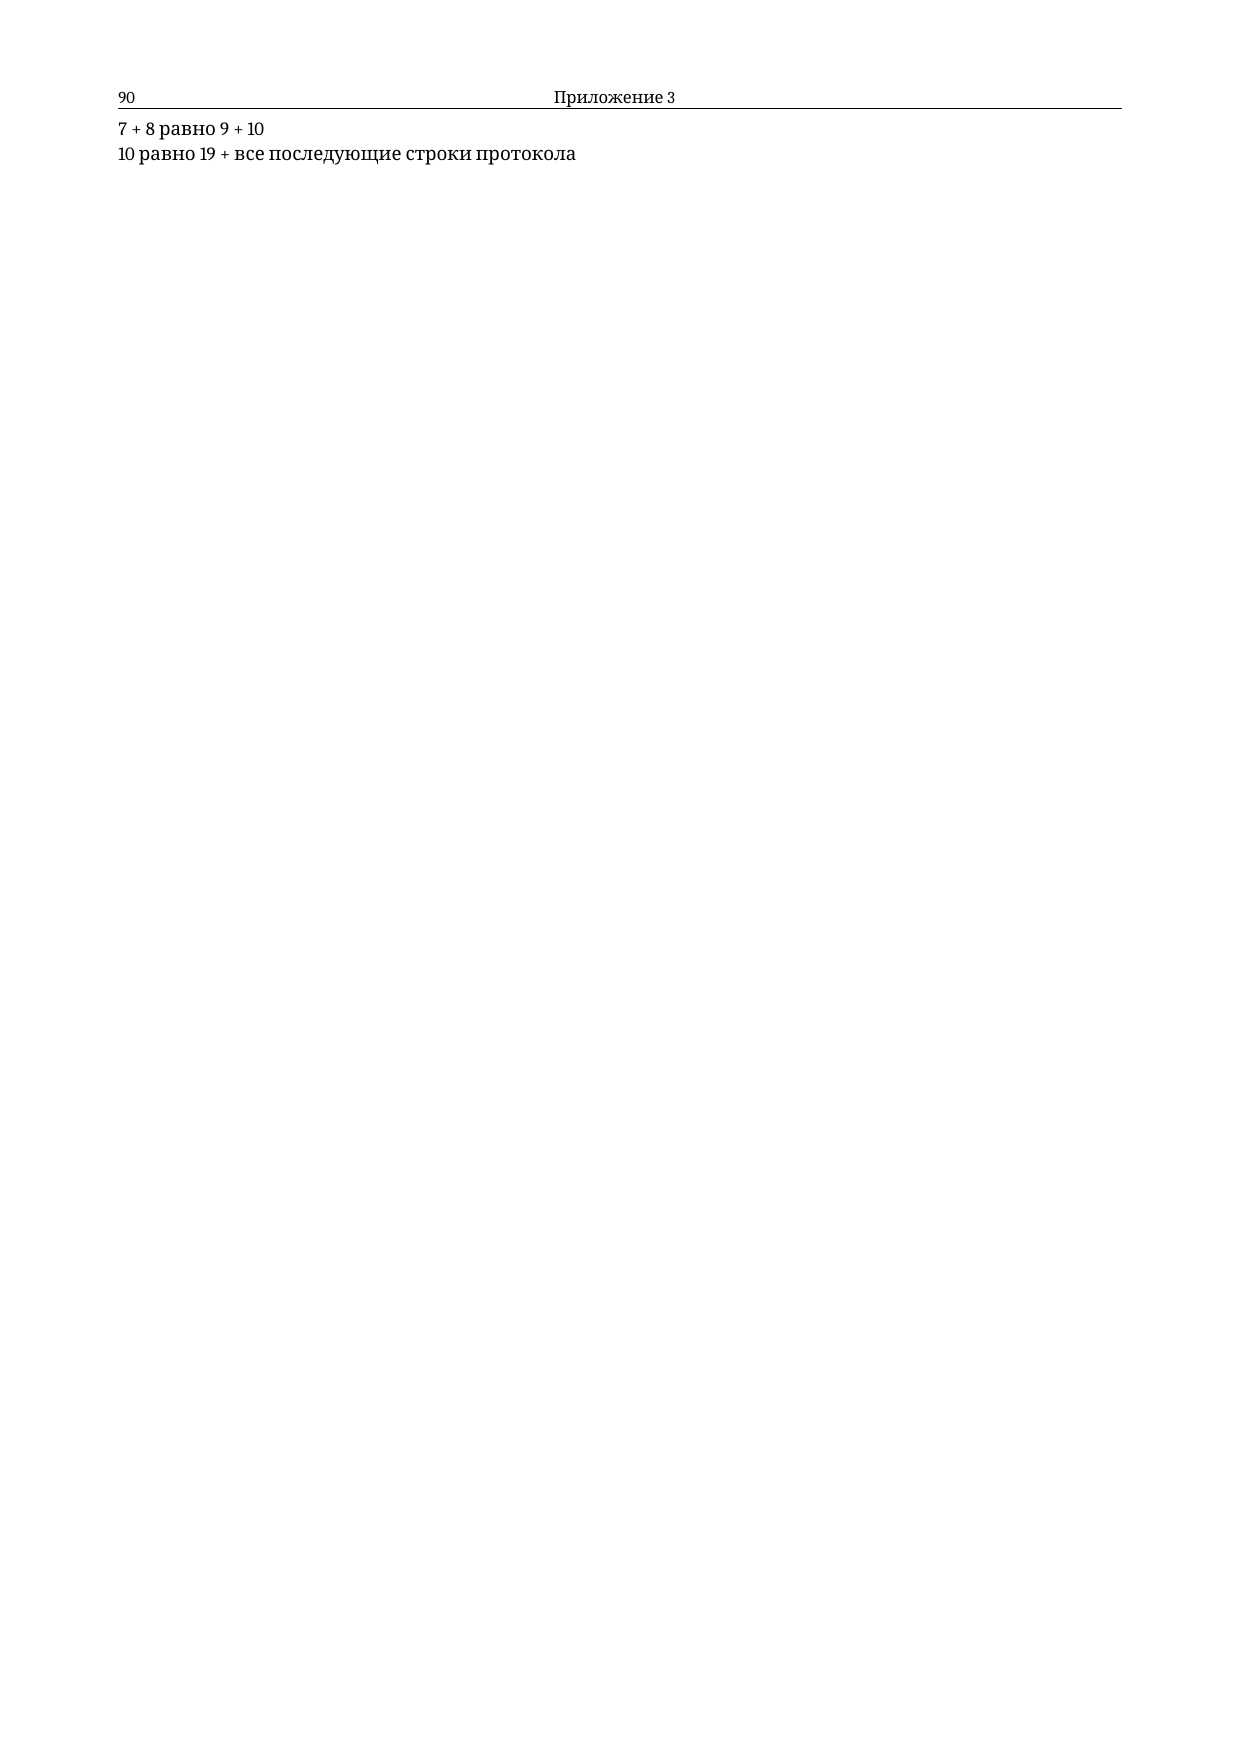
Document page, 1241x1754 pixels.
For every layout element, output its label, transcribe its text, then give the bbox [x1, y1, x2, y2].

text 10 равно 19 + все последующие строки протокола [118, 144, 1122, 165]
text 7 + 8 равно 9 + 10 [118, 118, 1122, 139]
